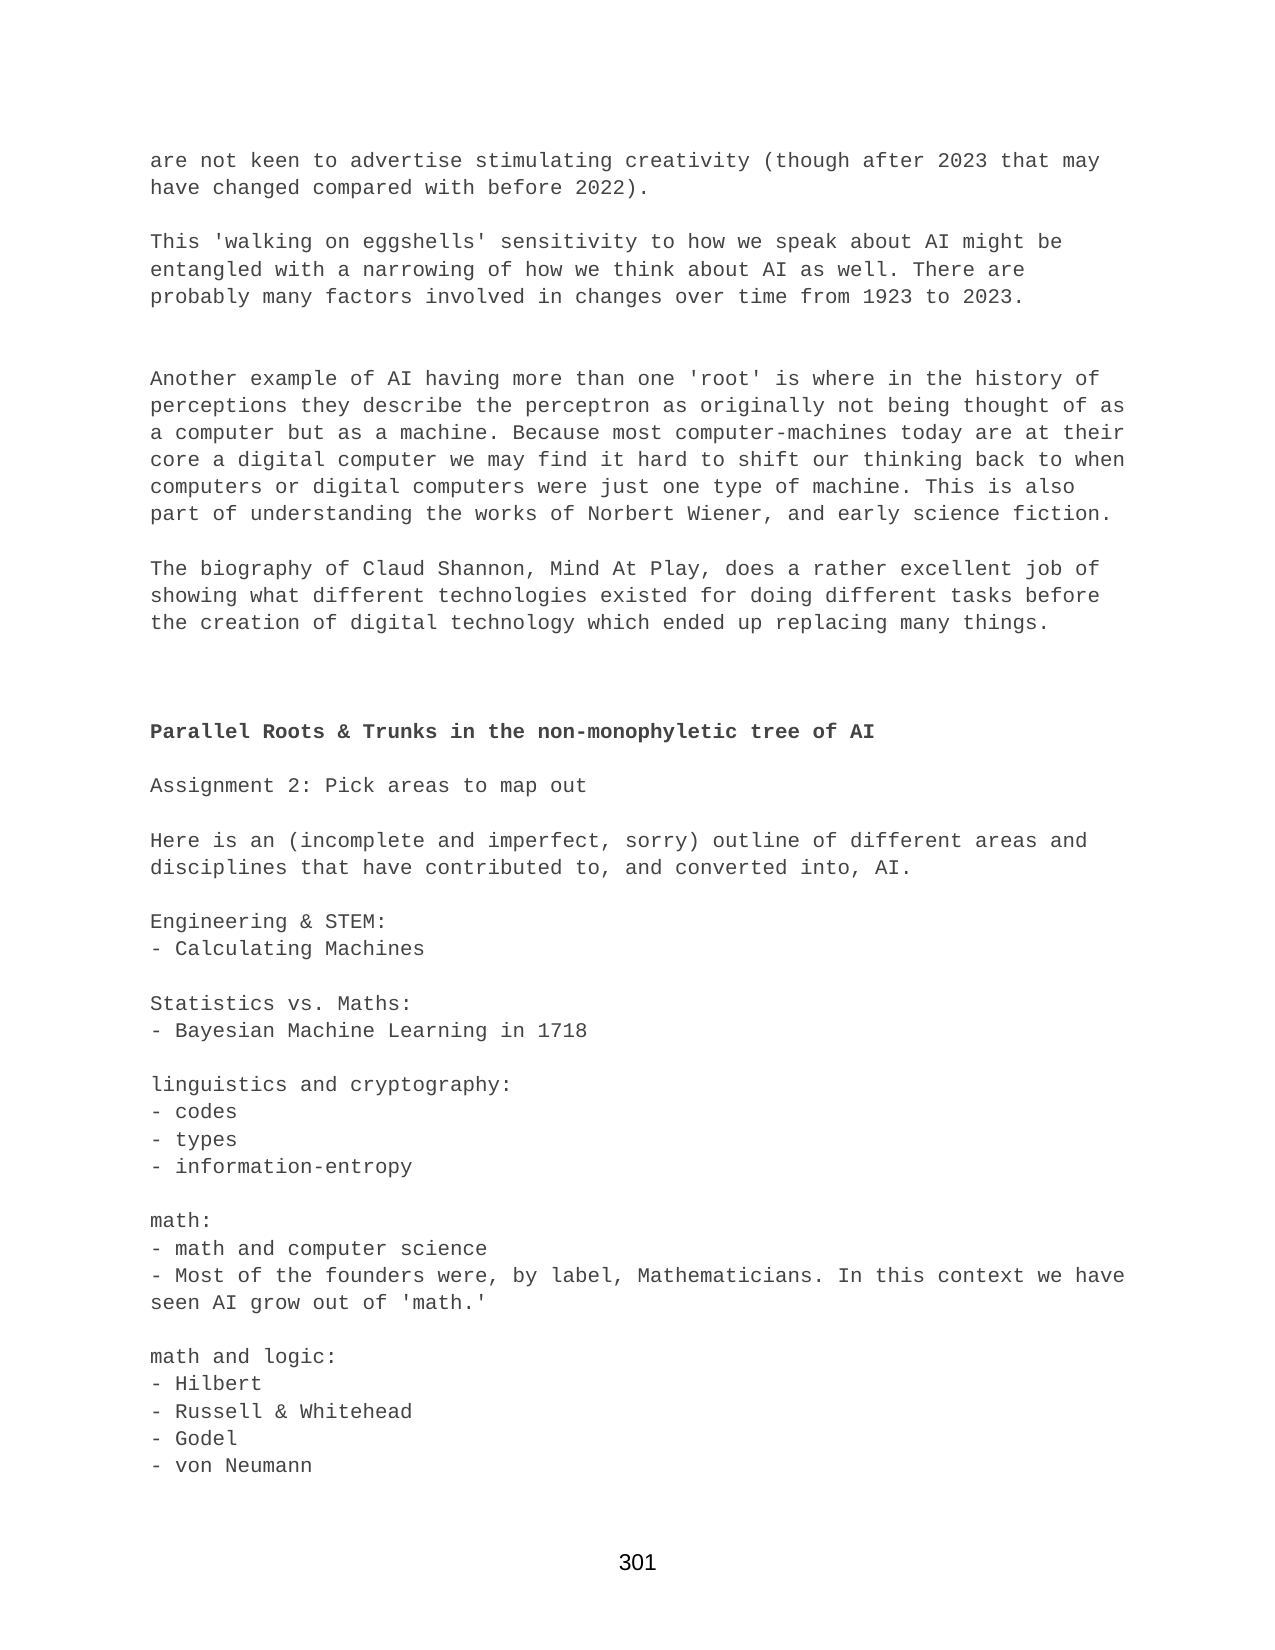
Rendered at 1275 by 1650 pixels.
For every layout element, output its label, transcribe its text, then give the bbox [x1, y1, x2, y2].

text This 'walking on eggshells' sensitivity to how we speak about AI might be entangled with a narrowing of how we think about AI as well. There are probably many factors involved in changes over time from 1923 to 2023. [150, 232, 1125, 309]
text - math and computer science [150, 1237, 1125, 1261]
text Statistics vs. Maths: [150, 993, 1125, 1016]
text - information-entropy [150, 1156, 1125, 1179]
text - Calculating Machines [150, 938, 1125, 962]
text math and logic: [150, 1346, 1125, 1370]
text Assignment 2: Pick areas to map out [150, 775, 1125, 799]
text linguistics and cryptography: [150, 1074, 1125, 1098]
text - Bayesian Machine Learning in 1718 [150, 1020, 1125, 1044]
text - Most of the founders were, by label, Mathematicians. In this context we have seen AI grow out of 'math.' [150, 1265, 1125, 1316]
text - codes [150, 1102, 1125, 1125]
text Parallel Roots & Trunks in the non-monophyletic tree of AI [150, 721, 1125, 744]
text The biography of Claud Shannon, Mind At Play, does a rather excellent job of showing what different technologies existed for doing different tasks before the creation of digital technology which ended up replacing many things. [150, 558, 1125, 636]
text Here is an (incomplete and imperfect, sorry) outline of different areas and disciplines that have contributed to, and converted into, AI. [150, 830, 1125, 881]
text - Godel [150, 1428, 1125, 1451]
text - Hilbert [150, 1373, 1125, 1397]
text - Russell & Whitehead [150, 1401, 1125, 1424]
text Engineering & STEM: [150, 911, 1125, 935]
text - von Neumann [150, 1455, 1125, 1479]
text are not keen to advertise stimulating creativity (though after 2023 that may have changed compared with before 2022). [150, 150, 1125, 201]
text - types [150, 1129, 1125, 1152]
text math: [150, 1210, 1125, 1234]
text Another example of AI having more than one 'root' is where in the history of perceptions they describe the perceptron as originally not being thought of as a computer but as a machine. Because most computer-machines today are at their core a digital computer we may find it hard to shift our thinking back to when computers or digital computers were just one type of machine. This is also part of understanding the works of Norbert Wiener, and early science fiction. [150, 367, 1125, 527]
